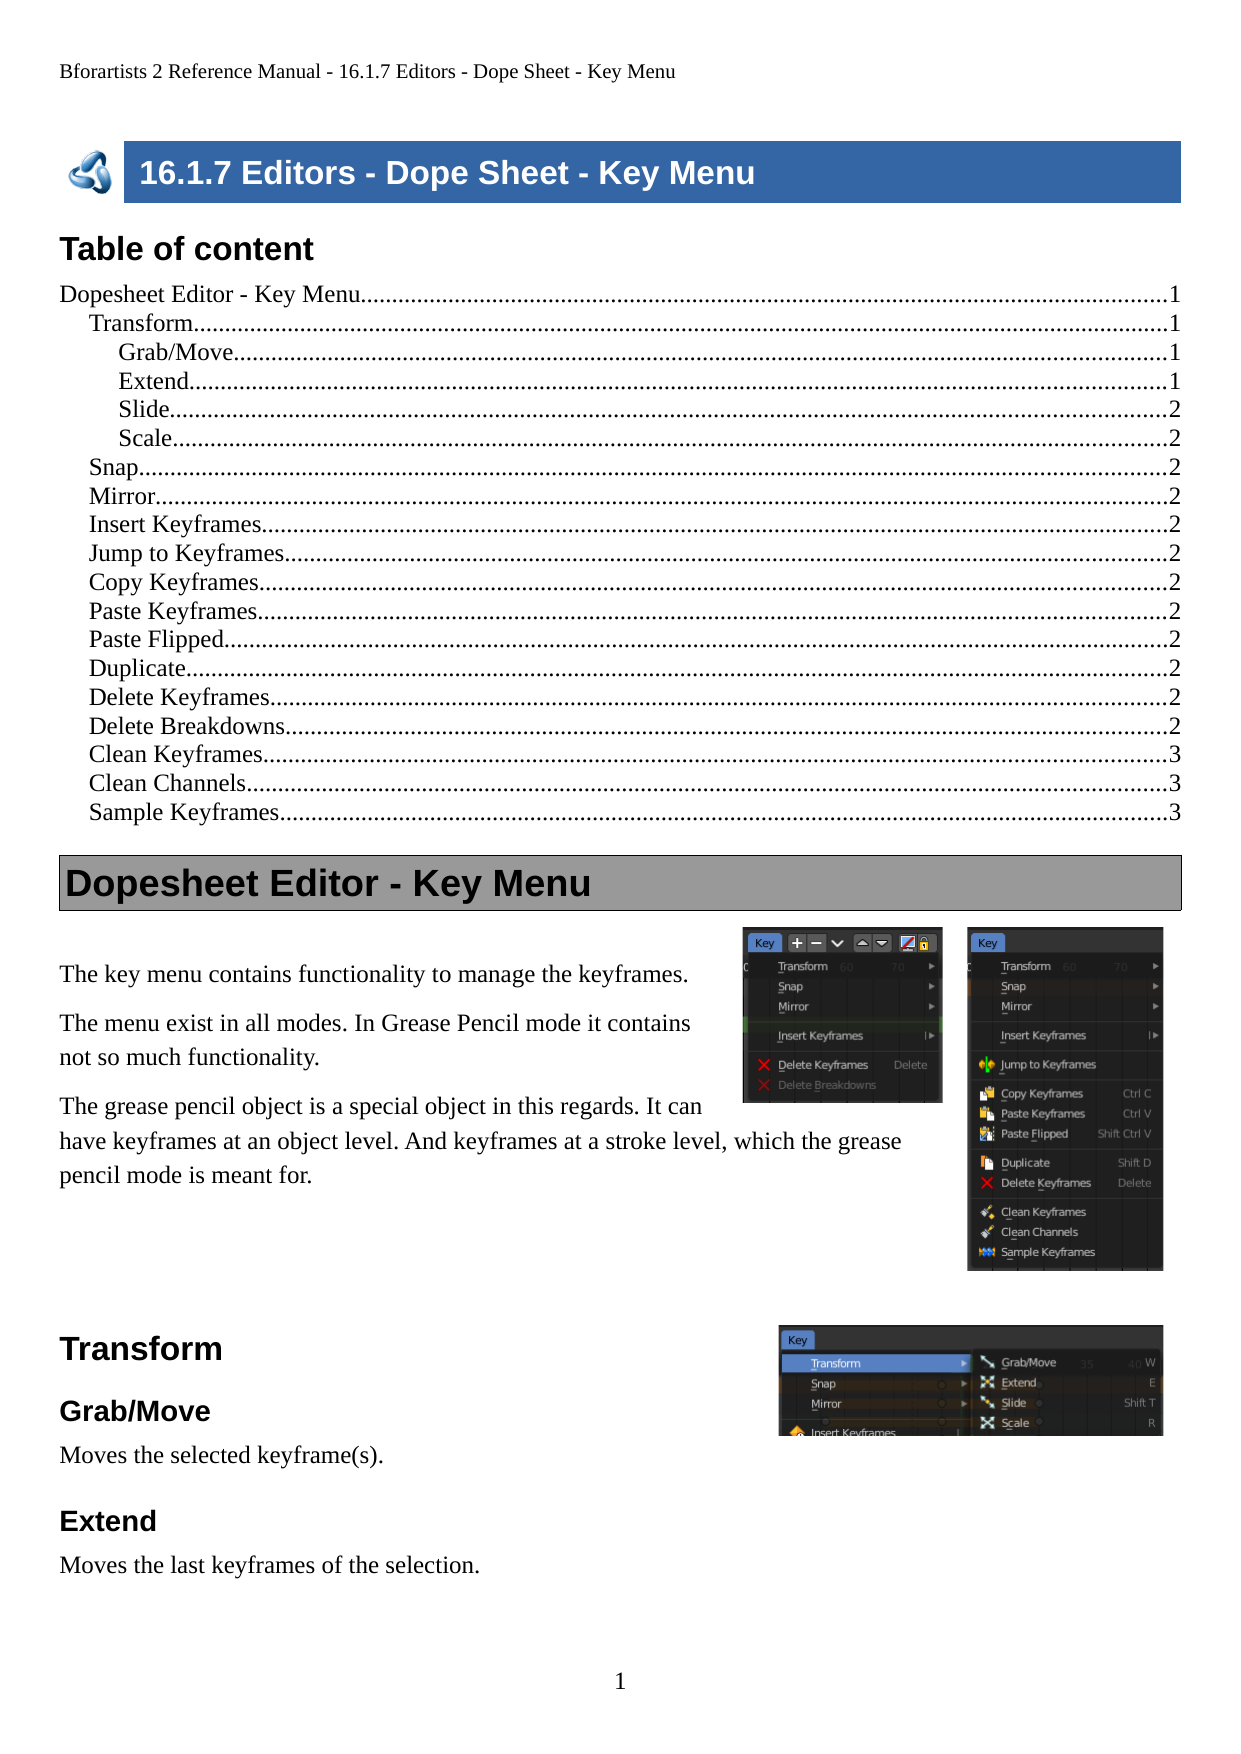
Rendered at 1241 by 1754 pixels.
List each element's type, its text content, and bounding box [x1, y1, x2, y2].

text Moves the last keyframes of the selection. [59, 1550, 1181, 1579]
text Duplicate 2 [88, 653, 1181, 682]
text Paste Flipped 2 [88, 624, 1181, 653]
text Slide 2 [118, 394, 1181, 423]
subtitle Table of content [59, 228, 1181, 267]
text Mirror 2 [88, 481, 1181, 509]
subtitle Grab/Move [59, 1394, 778, 1428]
picture [967, 927, 1164, 1271]
text Delete Keyframes 2 [88, 682, 1181, 711]
text Paste Keyframes 2 [88, 596, 1181, 624]
subtitle [1164, 1328, 1181, 1367]
text Clean Keyframes 3 [88, 739, 1181, 768]
table_header 16.1.7 Editors - Dope Sheet - Key Menu [124, 141, 1181, 203]
table_header Dopesheet Editor - Key Menu [60, 856, 1181, 910]
text Sample Keyframes 3 [88, 797, 1181, 826]
text Moves the selected keyframe(s). [59, 1440, 1181, 1469]
text Jump to Keyframes 2 [88, 538, 1181, 567]
text Delete Breakdowns 2 [88, 711, 1181, 739]
text Grab/Move 1 [118, 337, 1181, 366]
text Scale 2 [118, 423, 1181, 452]
text Dopesheet Editor - Key Menu 1 [59, 279, 1181, 308]
picture [742, 927, 943, 1103]
subtitle Transform [59, 1328, 778, 1367]
text The key menu contains functionality to manage the keyframes. [59, 959, 742, 988]
table_header [59, 141, 124, 203]
text Clean Channels 3 [88, 768, 1181, 797]
text The menu exist in all modes. In Grease Pencil mode it contains not so much functionality. [59, 1008, 742, 1071]
text Extend 1 [118, 366, 1181, 394]
subtitle [1164, 1394, 1181, 1428]
subtitle Extend [59, 1504, 1181, 1538]
text Transform 1 [88, 308, 1181, 337]
picture [65, 147, 114, 197]
text Copy Keyframes 2 [88, 567, 1181, 596]
picture [778, 1325, 1164, 1436]
text Snap 2 [88, 452, 1181, 481]
text The grease pencil object is a special object in this regards. It can have keyframes at an object level. And keyframes at a stroke level, which the grease pencil mode is meant for. [59, 1091, 967, 1189]
text Insert Keyframes 2 [88, 509, 1181, 538]
